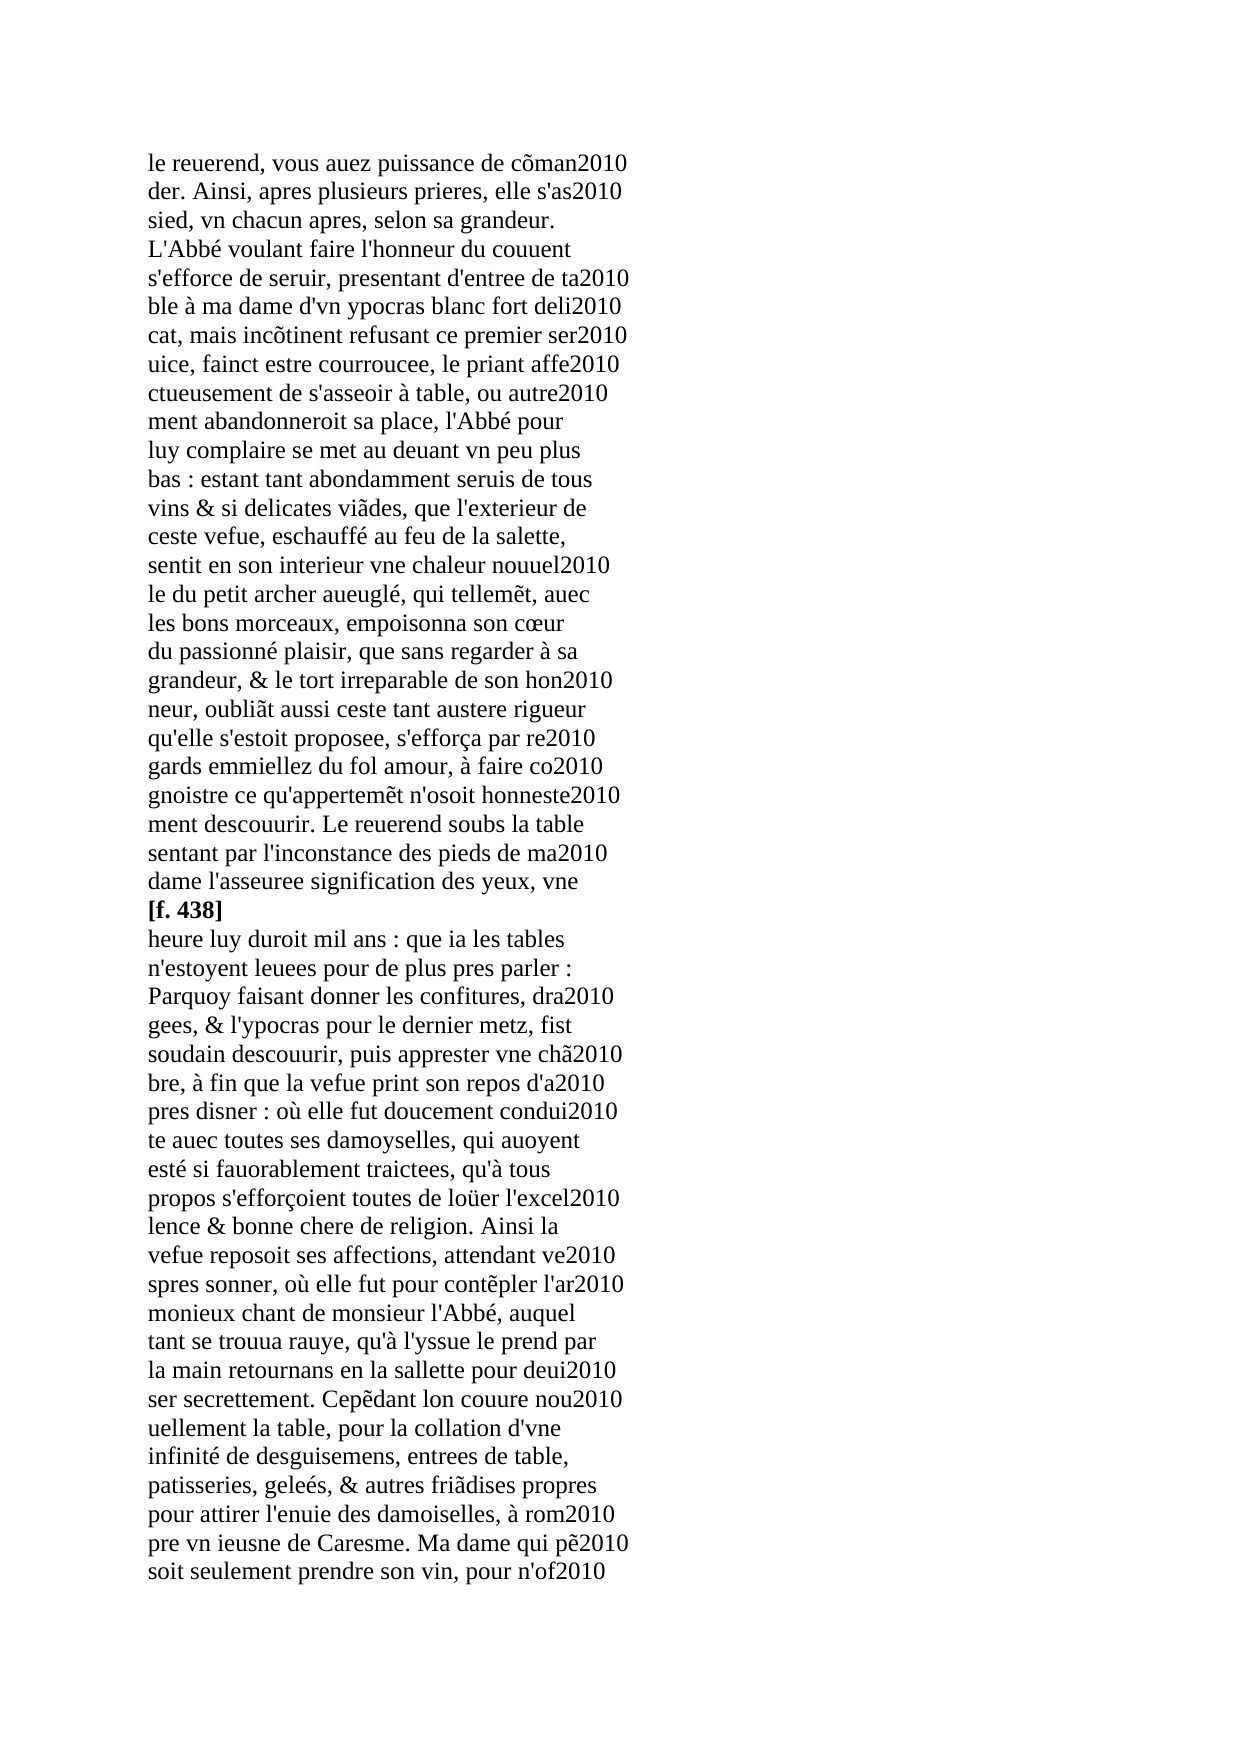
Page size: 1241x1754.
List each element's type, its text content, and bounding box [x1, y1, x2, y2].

text le reuerend, vous auez puissance de cõman2010 der. Ainsi, apres plusieurs prieres, elle s'as2010 sied, vn chacun apres, selon sa grandeur. L'Abbé voulant faire l'honneur du couuent s'efforce de seruir, presentant d'entree de ta2010 ble à ma dame d'vn ypocras blanc fort deli2010 cat, mais incõtinent refusant ce premier ser2010 uice, fainct estre courroucee, le priant affe2010 ctueusement de s'asseoir à table, ou autre2010 ment abandonneroit sa place, l'Abbé pour luy complaire se met au deuant vn peu plus bas : estant tant abondamment seruis de tous vins & si delicates viãdes, que l'exterieur de ceste vefue, eschauffé au feu de la salette, sentit en son interieur vne chaleur nouuel2010 le du petit archer aueuglé, qui tellemẽt, auec les bons morceaux, empoisonna son cœur du passionné plaisir, que sans regarder à sa grandeur, & le tort irreparable de son hon2010 neur, oubliãt aussi ceste tant austere rigueur qu'elle s'estoit proposee, s'efforça par re2010 gards emmiellez du fol amour, à faire co2010 gnoistre ce qu'appertemẽt n'osoit honneste2010 ment descouurir. Le reuerend soubs la table sentant par l'inconstance des pieds de ma2010 dame l'asseuree signification des yeux, vne [f. 438] heure luy duroit mil ans : que ia les tables n'estoyent leuees pour de plus pres parler : Parquoy faisant donner les confitures, dra2010 gees, & l'ypocras pour le dernier metz, fist soudain descouurir, puis apprester vne chã2010 bre, à fin que la vefue print son repos d'a2010 pres disner : où elle fut doucement condui2010 te auec toutes ses damoyselles, qui auoyent esté si fauorablement traictees, qu'à tous propos s'efforçoient toutes de loüer l'excel2010 lence & bonne chere de religion. Ainsi la vefue reposoit ses affections, attendant ve2010 spres sonner, où elle fut pour contẽpler l'ar2010 monieux chant de monsieur l'Abbé, auquel tant se trouua rauye, qu'à l'yssue le prend par la main retournans en la sallette pour deui2010 ser secrettement. Cepẽdant lon couure nou2010 uellement la table, pour la collation d'vne infinité de desguisemens, entrees de table, patisseries, geleés, & autres friãdises propres pour attirer l'enuie des damoiselles, à rom2010 pre vn ieusne de Caresme. Ma dame qui pẽ2010 soit seulement prendre son vin, pour n'of2010 [148, 148, 1093, 1585]
